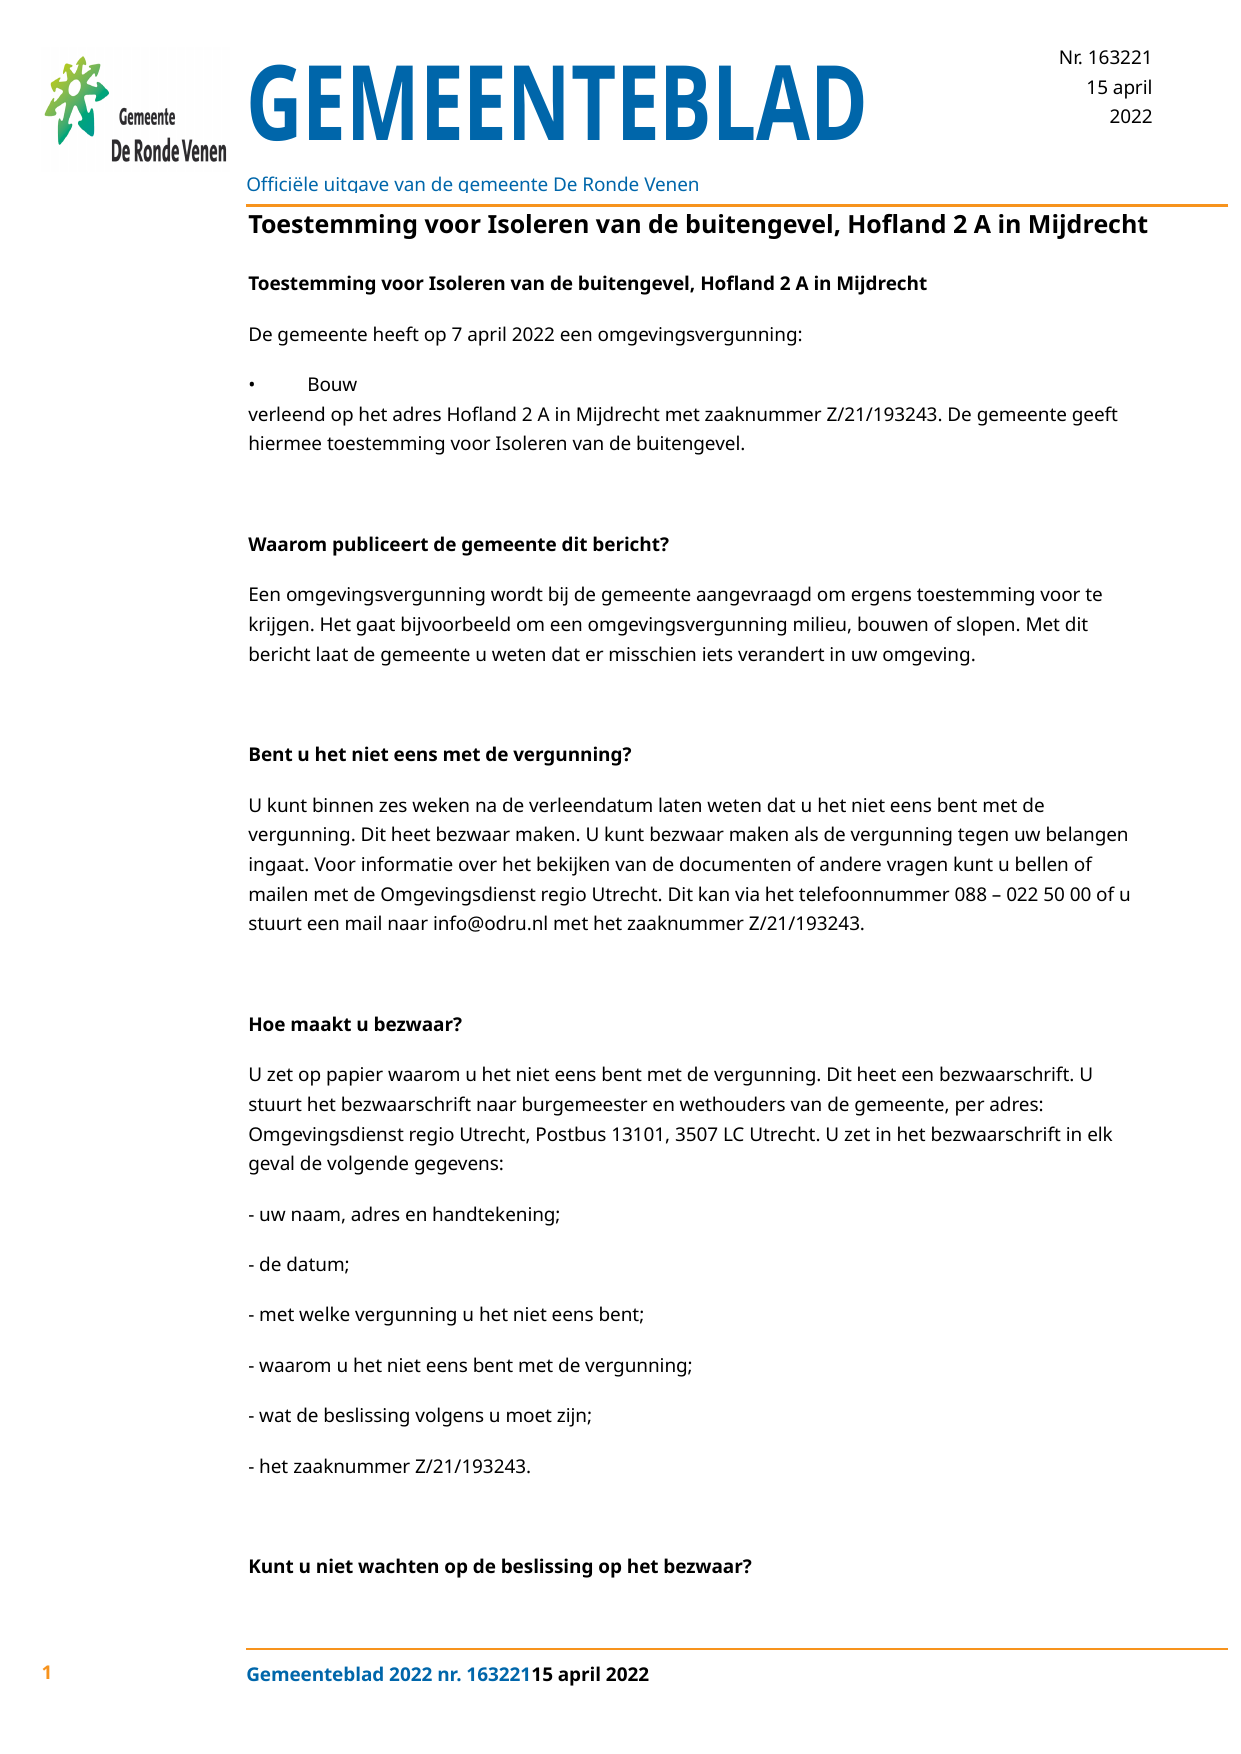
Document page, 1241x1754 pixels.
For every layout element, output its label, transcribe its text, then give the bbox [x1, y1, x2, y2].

text - het zaaknummer Z/21/193243. [248, 1453, 1152, 1478]
text U kunt binnen zes weken na de verleendatum laten weten dat u het niet eens bent met de vergunning. Dit heet bezwaar maken. U kunt bezwaar maken als de vergunning tegen uw belangen ingaat. Voor informatie over het bekijken van de documenten of andere vragen kunt u bellen of mailen met de Omgevingsdienst regio Utrecht. Dit kan via het telefoonnummer 088 – 022 50 00 of u stuurt een mail naar info@odru.nl met het zaaknummer Z/21/193243. [248, 792, 1152, 936]
text Een omgevingsvergunning wordt bij de gemeente aangevraagd om ergens toestemming voor te krijgen. Het gaat bijvoorbeeld om een omgevingsvergunning milieu, bouwen of slopen. Met dit bericht laat de gemeente u weten dat er misschien iets verandert in uw omgeving. [248, 582, 1152, 666]
text Toestemming voor Isoleren van de buitengevel, Hofland 2 A in Mijdrecht [248, 270, 1152, 296]
text De gemeente heeft op 7 april 2022 een omgevingsvergunning: [248, 321, 1152, 346]
text - wat de beslissing volgens u moet zijn; [248, 1402, 1152, 1428]
text verleend op het adres Hofland 2 A in Mijdrecht met zaaknummer Z/21/193243. De gemeente geeft hiermee toestemming voor Isoleren van de buitengevel. [248, 401, 1152, 456]
text Kunt u niet wachten op de beslissing op het bezwaar? [248, 1554, 1152, 1579]
text Toestemming voor Isoleren van de buitengevel, Hofland 2 A in Mijdrecht [248, 207, 1152, 241]
picture [41, 47, 231, 172]
text - uw naam, adres en handtekening; [248, 1201, 1152, 1226]
text Waarom publiceert de gemeente dit bericht? [248, 531, 1152, 557]
text - de datum; [248, 1251, 1152, 1277]
text - waarom u het niet eens bent met de vergunning; [248, 1352, 1152, 1378]
list Bouw [248, 371, 1152, 397]
text Hoe maakt u bezwaar? [248, 1011, 1152, 1037]
text U zet op papier waarom u het niet eens bent met de vergunning. Dit heet een bezwaarschrift. U stuurt het bezwaarschrift naar burgemeester en wethouders van de gemeente, per adres: Omgevingsdienst regio Utrecht, Postbus 13101, 3507 LC Utrecht. U zet in het bezwaarschrift in elk geval de volgende gegevens: [248, 1062, 1152, 1176]
text Bent u het niet eens met de vergunning? [248, 742, 1152, 767]
text - met welke vergunning u het niet eens bent; [248, 1302, 1152, 1327]
